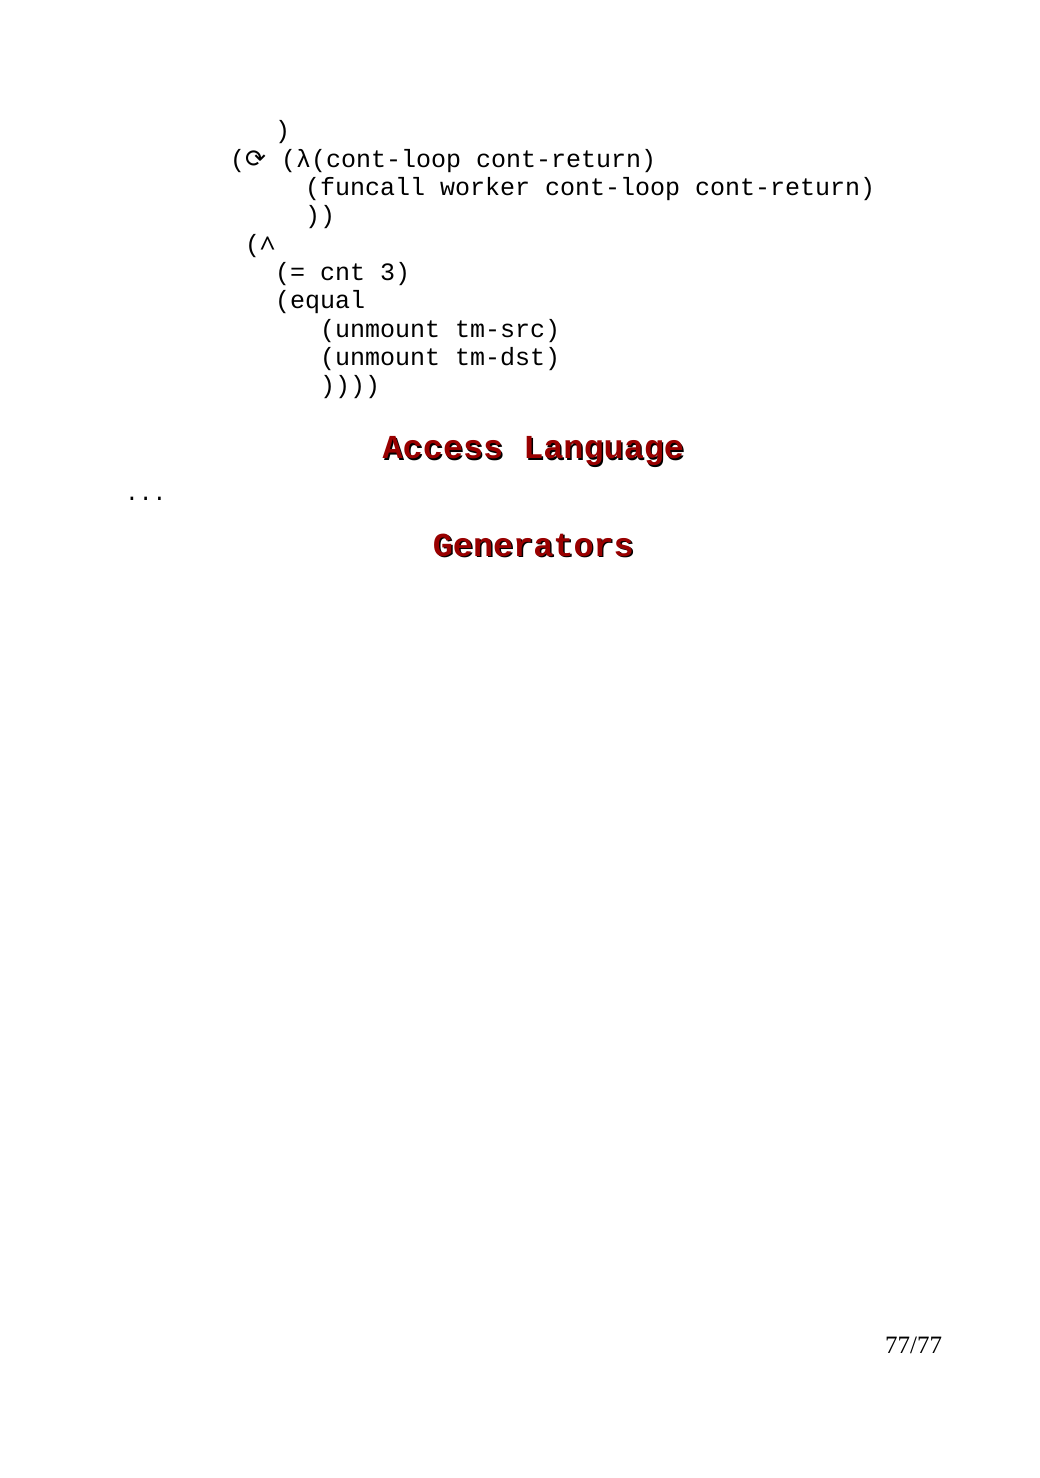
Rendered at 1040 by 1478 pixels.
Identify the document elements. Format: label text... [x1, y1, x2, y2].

text ) [125, 118, 942, 146]
text (⟳ (λ(cont-loop cont-return) [125, 146, 942, 175]
text (equal [125, 288, 942, 316]
text (∧ [125, 231, 942, 260]
text (unmount tm-src) [125, 316, 942, 345]
text ... [125, 481, 942, 507]
text (= cnt 3) [125, 260, 942, 288]
text (funcall worker cont-loop cont-return) [125, 175, 942, 203]
text )))) [125, 373, 942, 401]
text (unmount tm-dst) [125, 345, 942, 373]
subtitle Access Language [125, 431, 942, 469]
text )) [125, 203, 942, 231]
subtitle Generators [125, 528, 942, 566]
